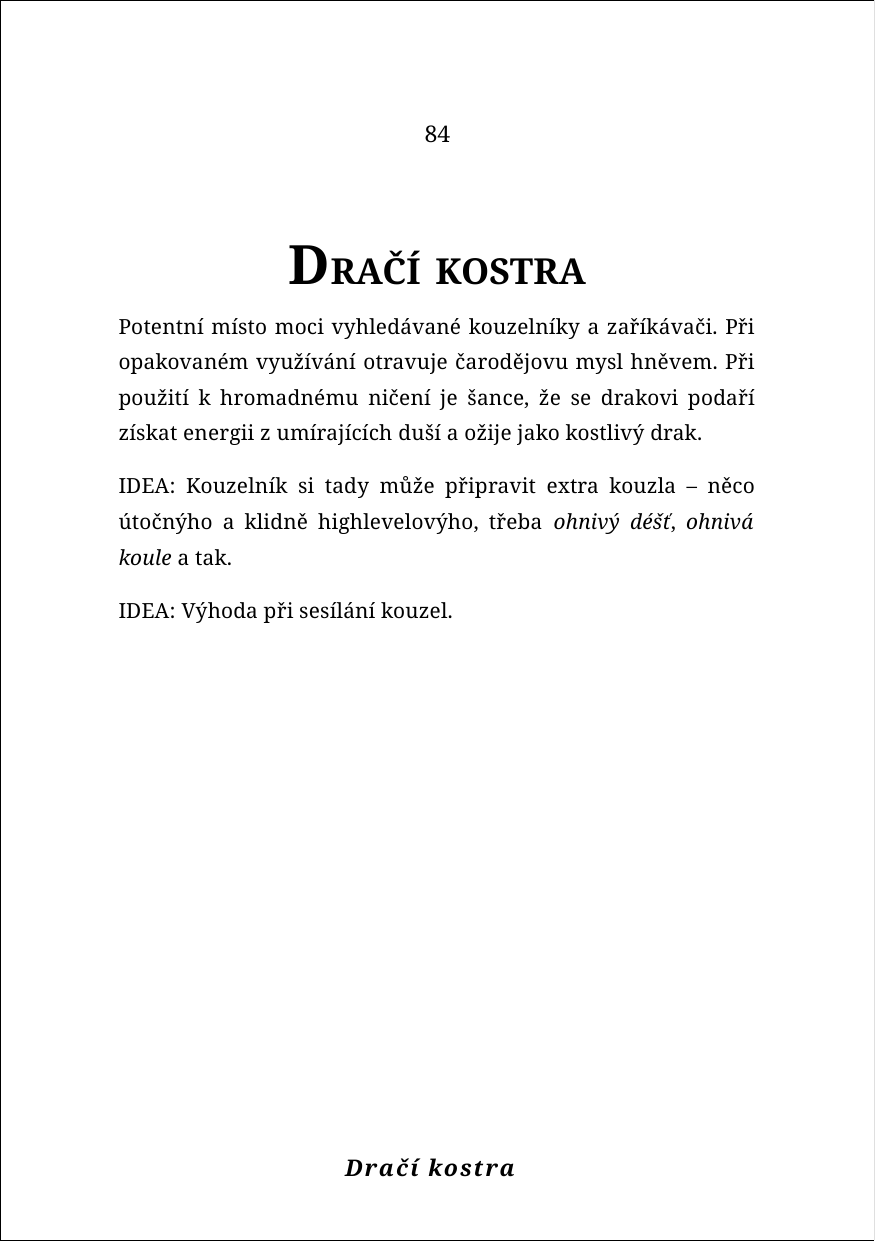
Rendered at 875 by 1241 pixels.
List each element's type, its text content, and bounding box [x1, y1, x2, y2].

text IDEA: Výhoda při sesílání kouzel. [118, 596, 756, 624]
subtitle Dračí kostra [118, 226, 756, 300]
text Potentní místo moci vyhledávané kouzelníky a zaříkávači. Při opakovaném využívání otravuje čarodějovu mysl hněvem. Při použití k hromadnému ničení je šance, že se drakovi podaří získat energii z umírajících duší a ožije jako kostlivý drak. [118, 312, 756, 447]
text IDEA: Kouzelník si tady může připravit extra kouzla – něco útočnýho a klidně highlevelovýho, třeba ohnivý déšť, ohnivá koule a tak. [118, 472, 756, 571]
